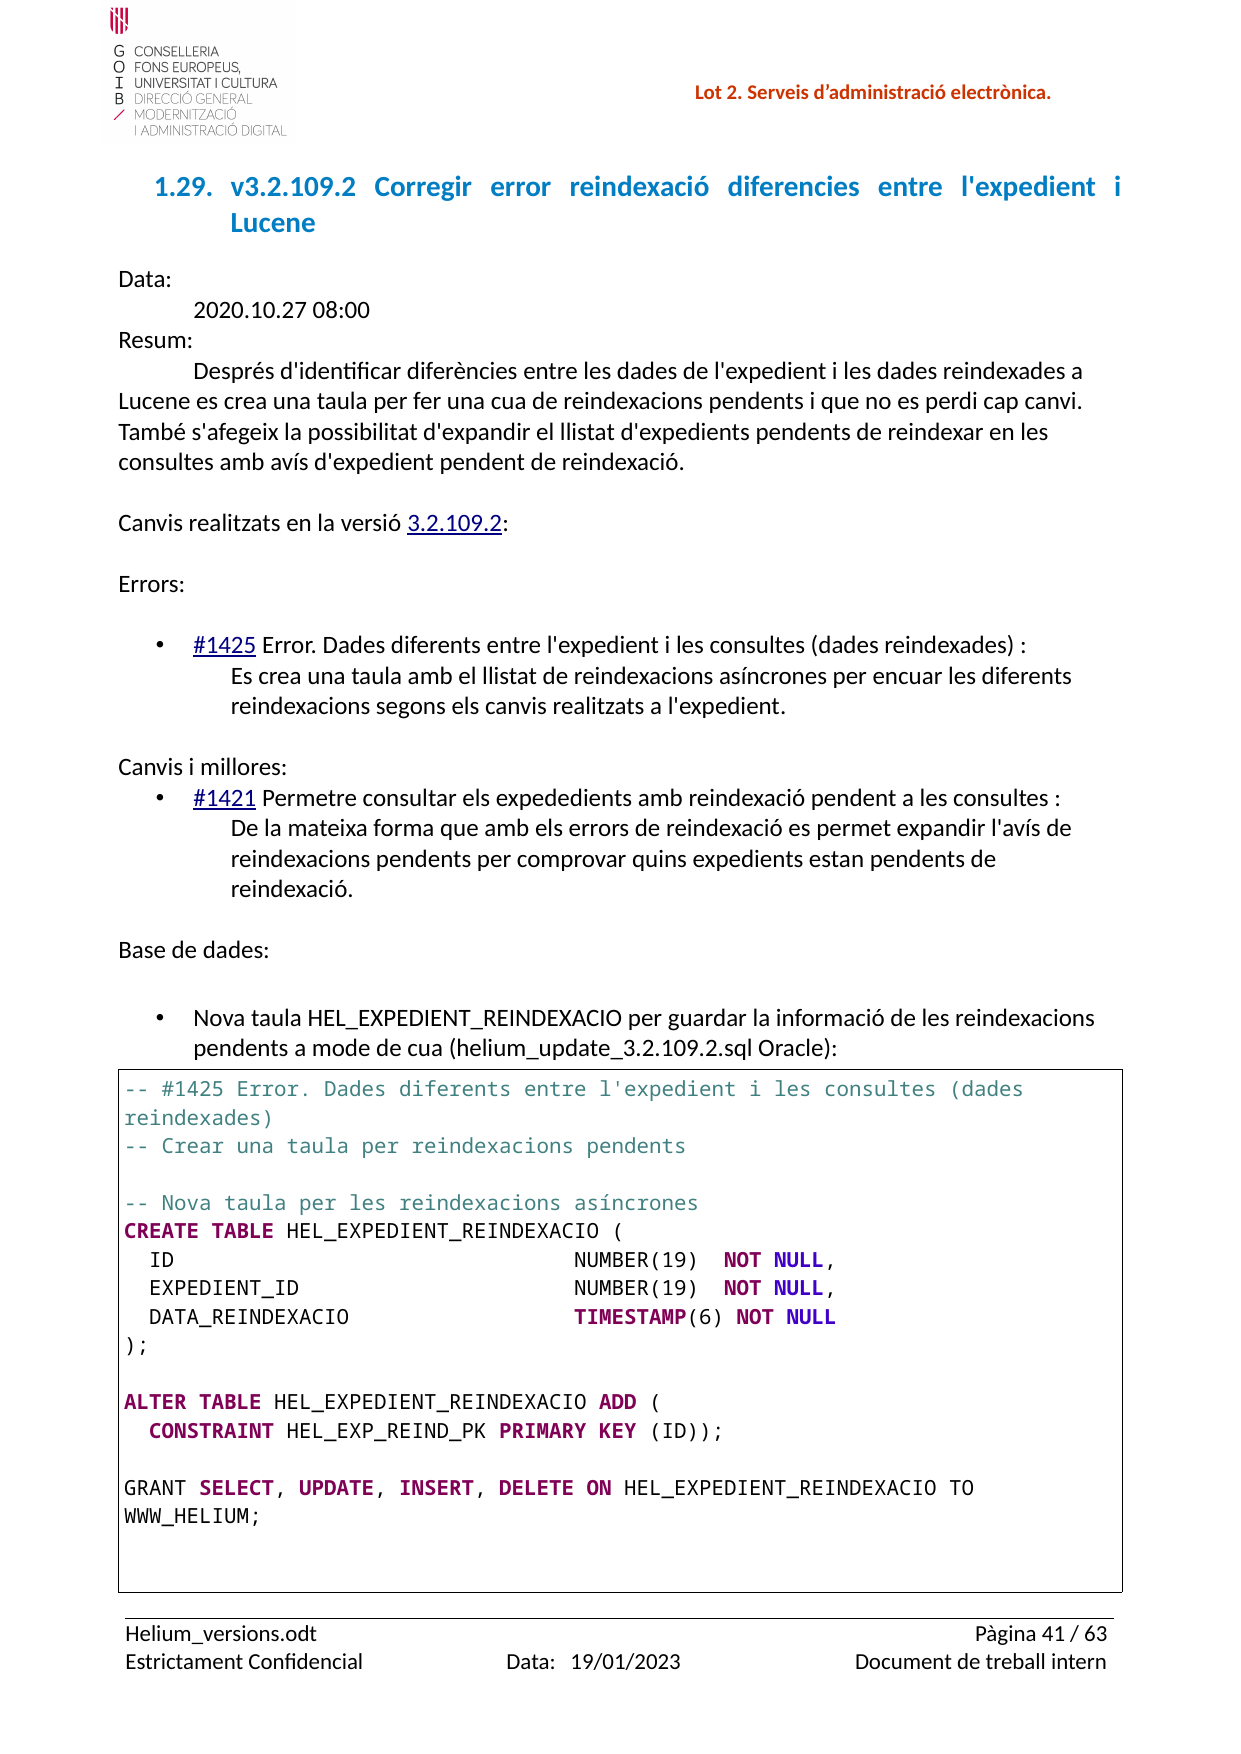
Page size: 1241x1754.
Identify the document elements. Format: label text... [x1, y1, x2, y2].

text Errors: [118, 568, 1122, 599]
text Resum: [118, 324, 1122, 355]
text Data: [118, 263, 1122, 294]
text Canvis realitzats en la versió 3.2.109.2: [118, 507, 1122, 538]
table_header -- #1425 Error. Dades diferents entre l'expedient i les consultes (dades reindexades) -- Crear una taula per reindexacions pendents -- Nova taula per les reindexacions asíncrones CREATE TABLE HEL_EXPEDIENT_REINDEXACIO ( ID NUMBER(19) NOT NULL, EXPEDIENT_ID NUMBER(19) NOT NULL, DATA_REINDEXACIO TIMESTAMP(6) NOT NULL ); ALTER TABLE HEL_EXPEDIENT_REINDEXACIO ADD ( CONSTRAINT HEL_EXP_REIND_PK PRIMARY KEY (ID)); GRANT SELECT, UPDATE, INSERT, DELETE ON HEL_EXPEDIENT_REINDEXACIO TO WWW_HELIUM; [119, 1070, 1122, 1592]
list Nova taula HEL_EXPEDIENT_REINDEXACIO per guardar la informació de les reindexacions pendents a mode de cua (helium_update_3.2.109.2.sql Oracle): [156, 1002, 1122, 1063]
picture [100, 0, 297, 144]
subtitle v3.2.109.2 Corregir error reindexació diferencies entre l'expedient i Lucene [153, 168, 1122, 239]
text Després d'identificar diferències entre les dades de l'expedient i les dades reindexades a Lucene es crea una taula per fer una cua de reindexacions pendents i que no es perdi cap canvi. També s'afegeix la possibilitat d'expandir el llistat d'expedients pendents de reindexar en les consultes amb avís d'expedient pendent de reindexació. [118, 355, 1122, 477]
list De la mateixa forma que amb els errors de reindexació es permet expandir l'avís de reindexacions pendents per comprovar quins expedients estan pendents de reindexació. [193, 813, 1122, 904]
list Es crea una taula amb el llistat de reindexacions asíncrones per encuar les diferents reindexacions segons els canvis realitzats a l'expedient. [193, 660, 1122, 721]
list #1421 Permetre consultar els expededients amb reindexació pendent a les consultes : [156, 782, 1122, 813]
list #1425 Error. Dades diferents entre l'expedient i les consultes (dades reindexades) : [156, 629, 1122, 660]
text 2020.10.27 08:00 [118, 294, 1122, 324]
text Base de dades: [118, 935, 1122, 965]
text Canvis i millores: [118, 752, 1122, 782]
